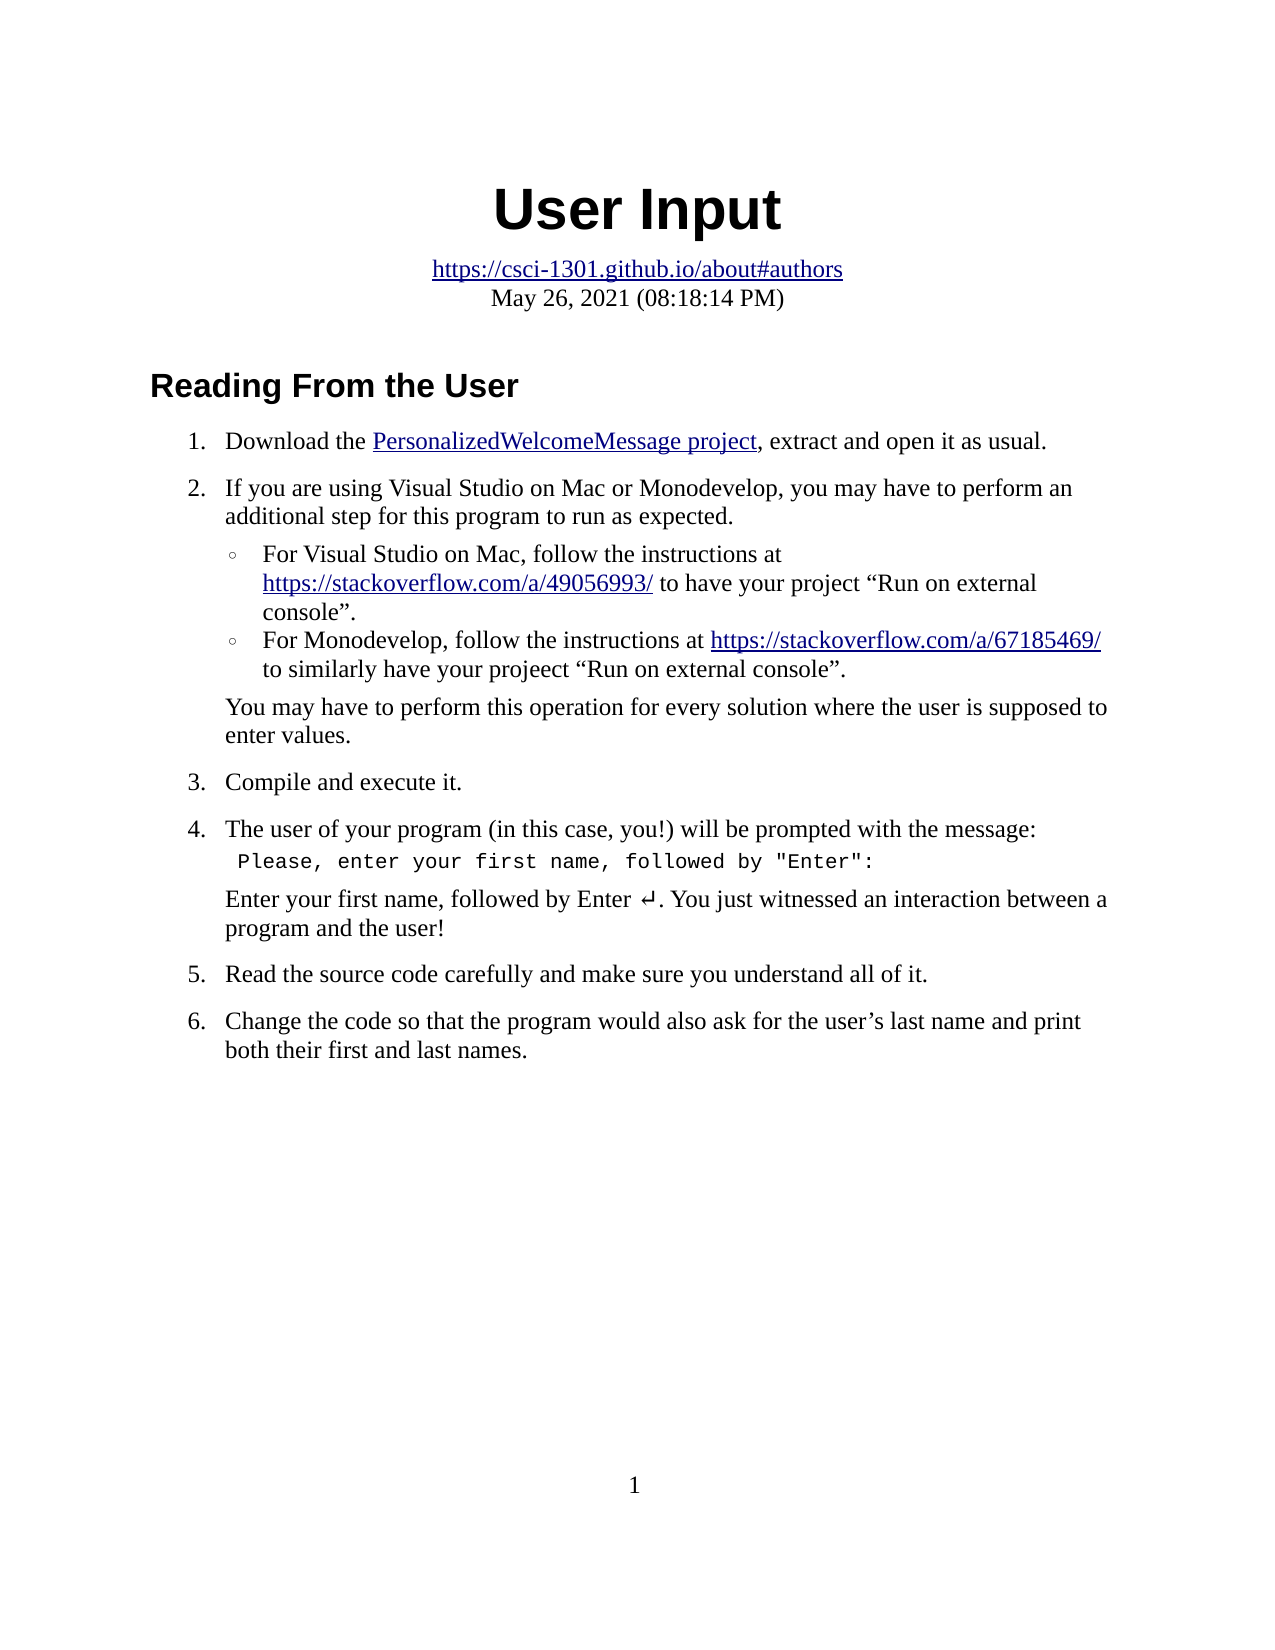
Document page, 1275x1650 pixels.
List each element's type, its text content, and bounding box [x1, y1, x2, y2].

text https://csci-1301.github.io/about#authors [150, 254, 1125, 283]
list The user of your program (in this case, you!) will be prompted with the message: [187, 814, 1125, 843]
list For Visual Studio on Mac, follow the instructions at https://stackoverflow.com/a/49056993/ to have your project “Run on external console”. [225, 539, 1125, 625]
list If you are using Visual Studio on Mac or Monodevelop, you may have to perform an additional step for this program to run as expected. [187, 473, 1125, 530]
list For Monodevelop, follow the instructions at https://stackoverflow.com/a/67185469/ to similarly have your projeect “Run on external console”. [225, 625, 1125, 683]
list Please, enter your first name, followed by "Enter": [187, 852, 1125, 875]
list You may have to perform this operation for every solution where the user is supposed to enter values. [187, 692, 1125, 749]
list Read the source code carefully and make sure you understand all of it. [187, 959, 1125, 988]
list Change the code so that the program would also ask for the user’s last name and print both their first and last names. [187, 1006, 1125, 1064]
subtitle Reading From the User [150, 366, 1125, 404]
list Compile and execute it. [187, 767, 1125, 796]
title User Input [150, 175, 1125, 242]
list Enter your first name, followed by Enter ↵. You just witnessed an interaction between a program and the user! [187, 884, 1125, 942]
text May 26, 2021 (08:18:14 PM) [150, 283, 1125, 312]
list Download the PersonalizedWelcomeMessage project, extract and open it as usual. [187, 426, 1125, 455]
